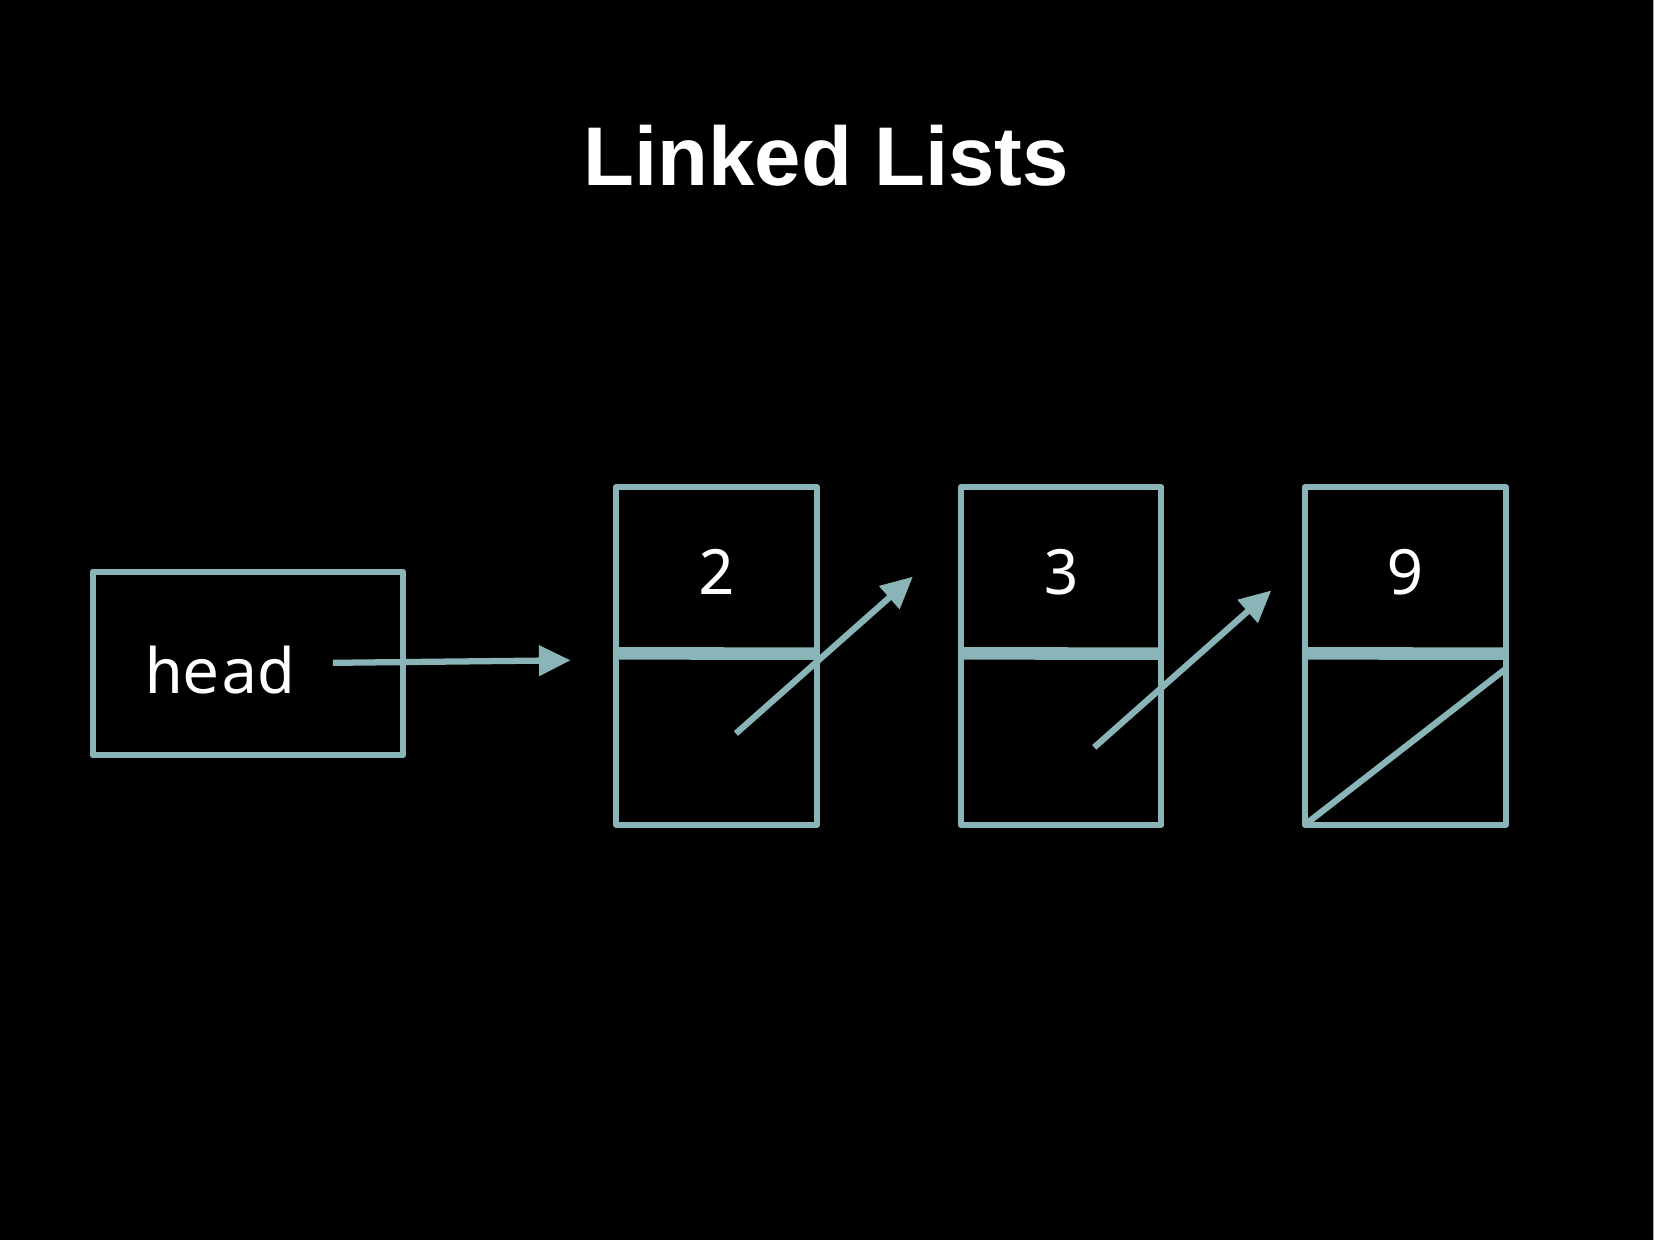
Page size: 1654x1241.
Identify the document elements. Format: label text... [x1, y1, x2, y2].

text_box head [130, 616, 348, 711]
text_box 9 [1371, 517, 1467, 613]
text_box 3 [1027, 517, 1122, 613]
text_box 2 [682, 517, 778, 613]
text_box Linked Lists [109, 46, 1545, 278]
